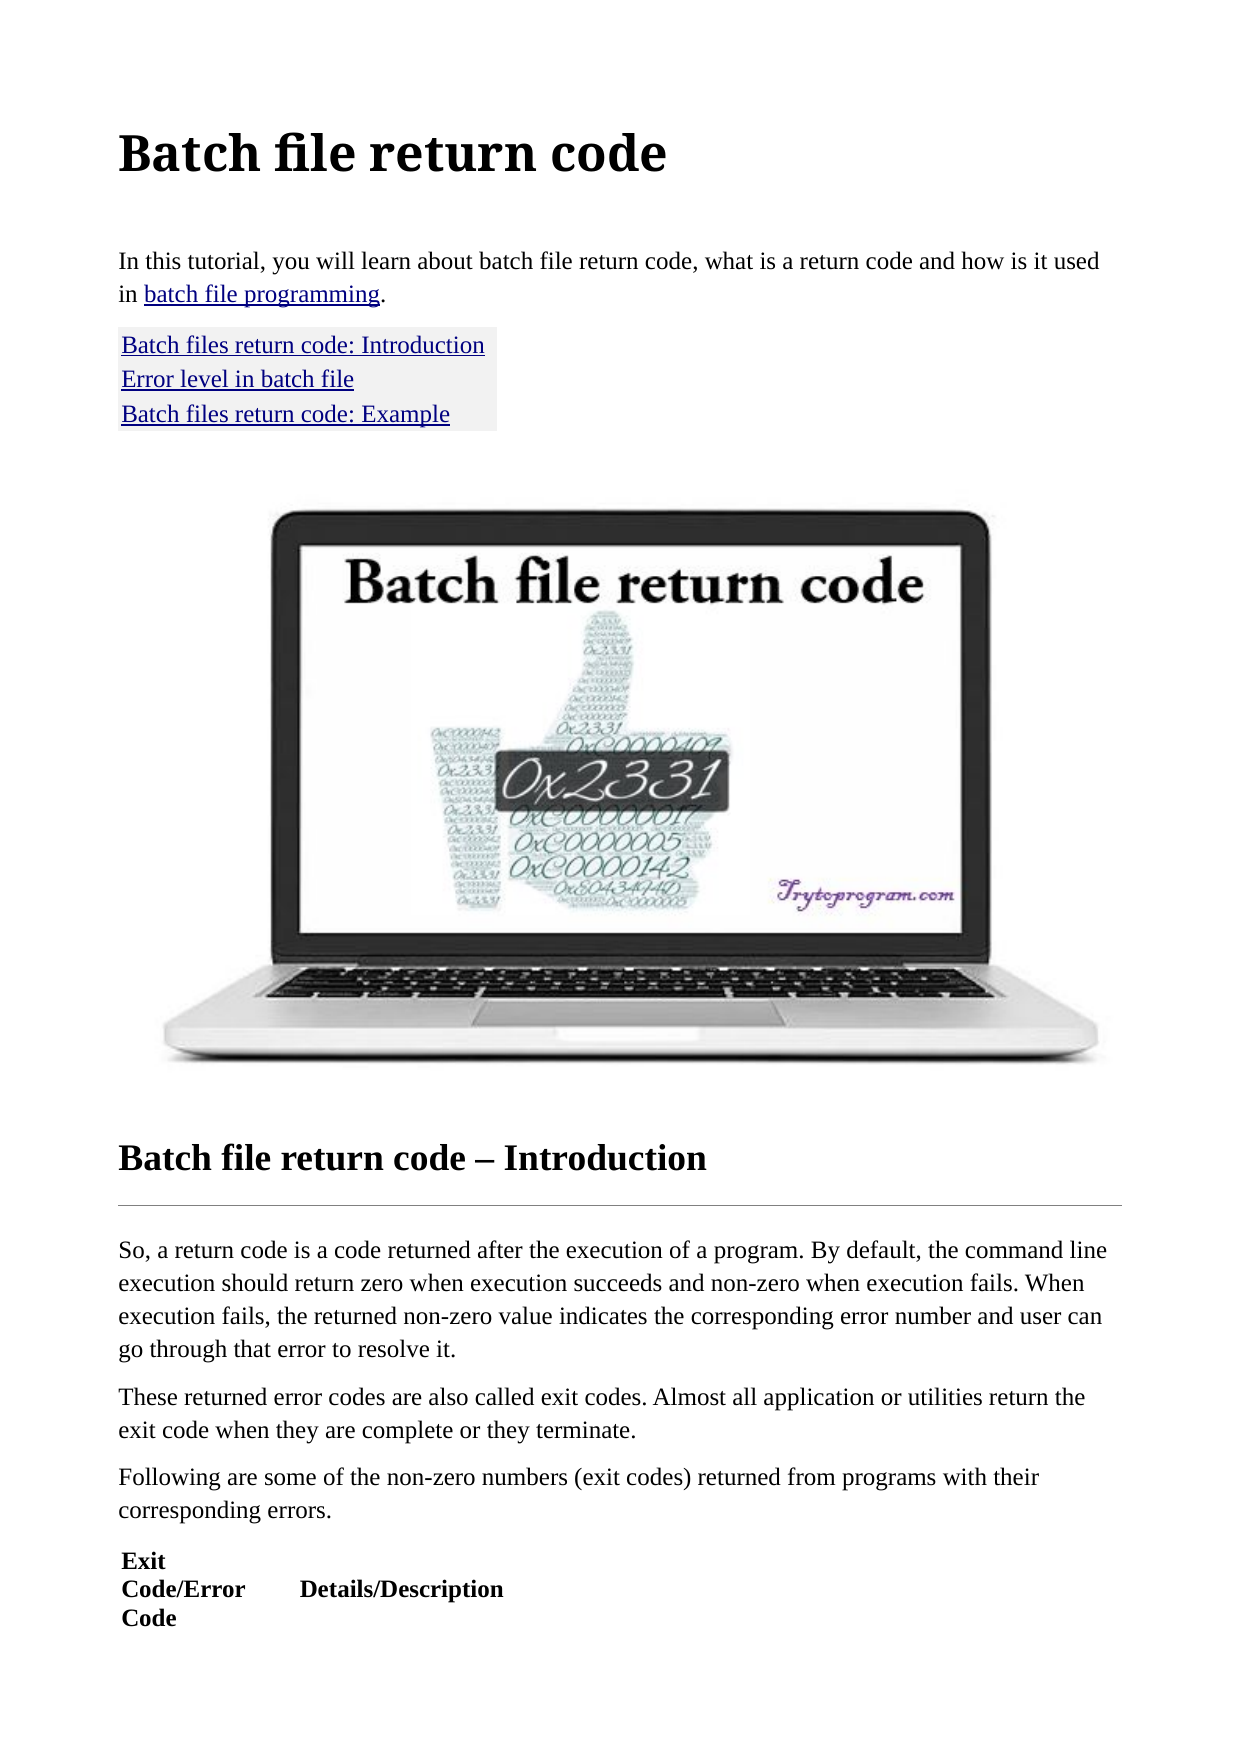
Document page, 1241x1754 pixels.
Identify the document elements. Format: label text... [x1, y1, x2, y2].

subtitle Batch file return code – Introduction [118, 1135, 1122, 1178]
table_cell Batch files return code: Example [118, 396, 497, 431]
picture [118, 478, 1164, 1096]
text Following are some of the non-zero numbers (exit codes) returned from programs with their corresponding errors. [118, 1462, 1122, 1524]
table_cell Error level in batch file [118, 362, 497, 396]
text These returned error codes are also called exit codes. Almost all application or utilities return the exit code when they are complete or they terminate. [118, 1382, 1122, 1443]
table_header Exit Code/Error Code [118, 1543, 297, 1635]
table_header Batch files return code: Introduction [118, 327, 497, 362]
table_header Details/Description [297, 1543, 1122, 1635]
text So, a return code is a code returned after the execution of a program. By default, the command line execution should return zero when execution succeeds and non-zero when execution fails. When execution fails, the returned non-zero value indicates the corresponding error number and user can go through that error to resolve it. [118, 1235, 1122, 1363]
subtitle Batch file return code [118, 118, 1122, 186]
text In this tutorial, you will learn about batch file return code, what is a return code and how is it used in batch file programming. [118, 246, 1122, 308]
